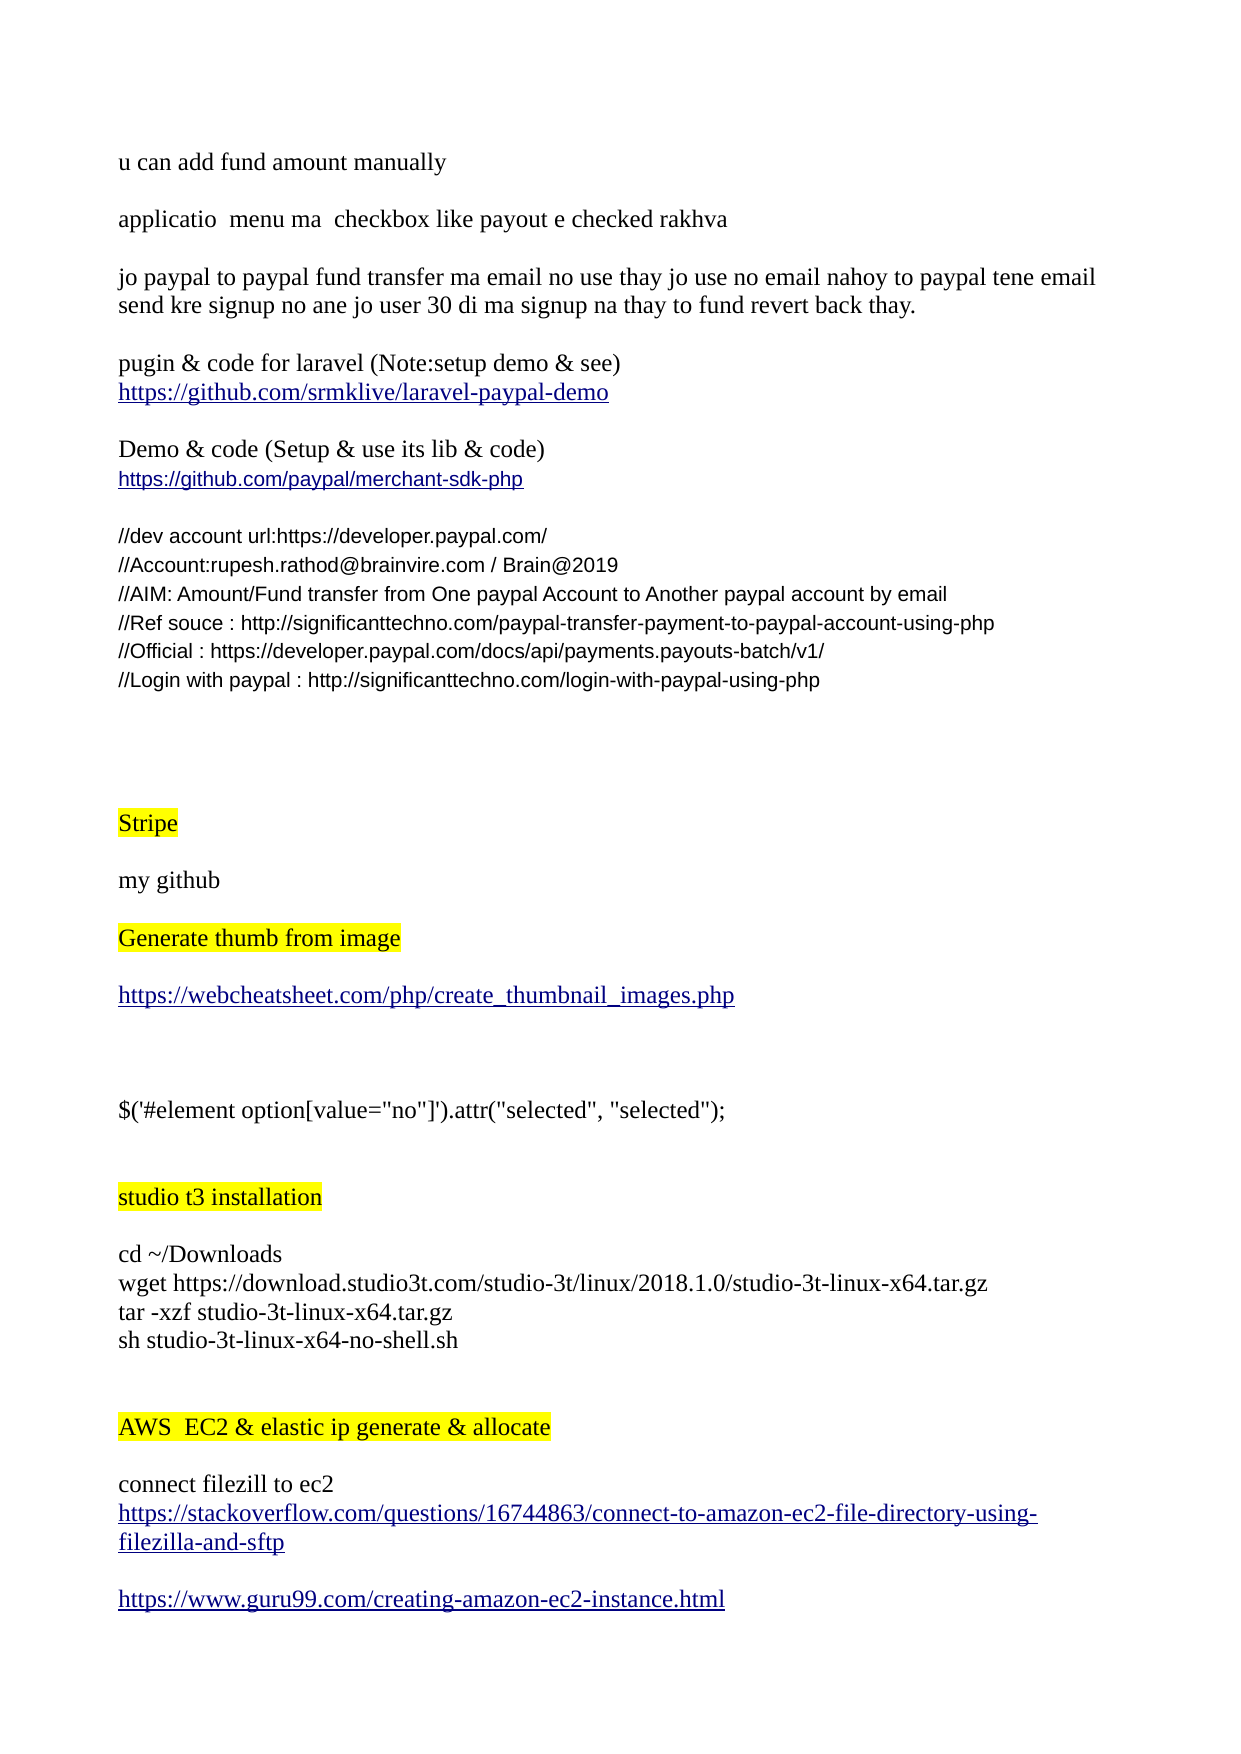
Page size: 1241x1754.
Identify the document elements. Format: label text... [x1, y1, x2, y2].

text pugin & code for laravel (Note:setup demo & see) [118, 348, 1122, 377]
text wget https://download.studio3t.com/studio-3t/linux/2018.1.0/studio-3t-linux-x64.tar.gz [118, 1268, 1122, 1297]
text https://github.com/paypal/merchant-sdk-php [118, 463, 1122, 491]
text //AIM: Amount/Fund transfer from One paypal Account to Another paypal account by email [118, 577, 1122, 606]
text applicatio menu ma checkbox like payout e checked rakhva [118, 204, 1122, 233]
text https://github.com/srmklive/laravel-paypal-demo [118, 377, 1122, 406]
text Stripe [118, 808, 1122, 837]
text https://webcheatsheet.com/php/create_thumbnail_images.php [118, 981, 1122, 1009]
text my github [118, 866, 1122, 894]
text cd ~/Downloads [118, 1239, 1122, 1268]
text AWS EC2 & elastic ip generate & allocate [118, 1412, 1122, 1441]
text https://www.guru99.com/creating-amazon-ec2-instance.html [118, 1584, 1122, 1613]
text Generate thumb from image [118, 923, 1122, 952]
text //Official : https://developer.paypal.com/docs/api/payments.payouts-batch/v1/ [118, 634, 1122, 663]
text //Account:rupesh.rathod@brainvire.com / Brain@2019 [118, 548, 1122, 577]
text https://stackoverflow.com/questions/16744863/connect-to-amazon-ec2-file-directory-using-filezilla-and-sftp [118, 1498, 1122, 1556]
text Demo & code (Setup & use its lib & code) [118, 434, 1122, 463]
text //Ref souce : http://significanttechno.com/paypal-transfer-payment-to-paypal-account-using-php [118, 606, 1122, 634]
text u can add fund amount manually [118, 147, 1122, 176]
text $('#element option[value="no"]').attr("selected", "selected"); [118, 1096, 1122, 1124]
text sh studio-3t-linux-x64-no-shell.sh [118, 1326, 1122, 1354]
text jo paypal to paypal fund transfer ma email no use thay jo use no email nahoy to paypal tene email send kre signup no ane jo user 30 di ma signup na thay to fund revert back thay. [118, 262, 1122, 319]
text tar -xzf studio-3t-linux-x64.tar.gz [118, 1297, 1122, 1326]
text //dev account url:https://developer.paypal.com/ [118, 519, 1122, 548]
text studio t3 installation [118, 1182, 1122, 1211]
text //Login with paypal : http://significanttechno.com/login-with-paypal-using-php [118, 663, 1122, 692]
text connect filezill to ec2 [118, 1469, 1122, 1498]
